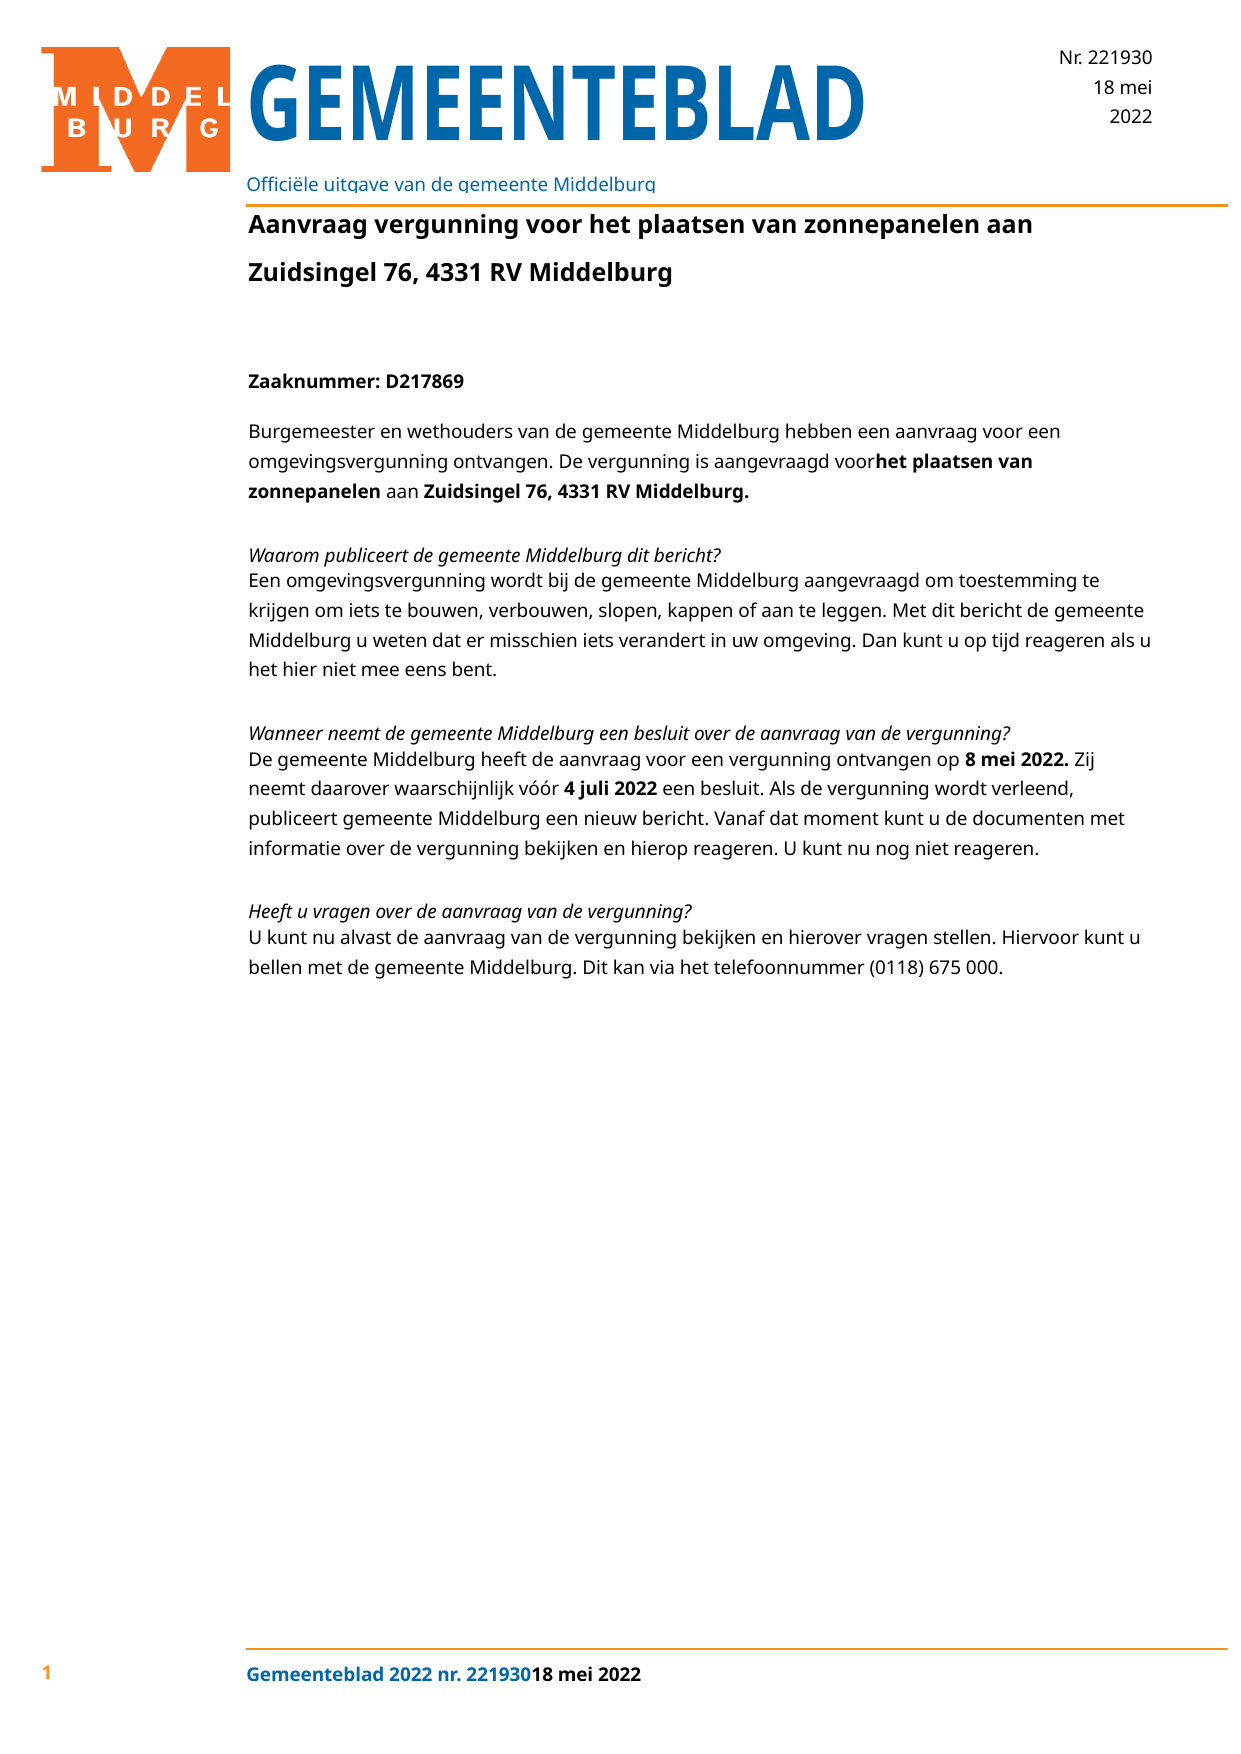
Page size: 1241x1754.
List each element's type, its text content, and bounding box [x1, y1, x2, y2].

text Aanvraag vergunning voor het plaatsen van zonnepanelen aan Zuidsingel 76, 4331 RV Middelburg [248, 207, 1152, 288]
text Een omgevingsvergunning wordt bij de gemeente Middelburg aangevraagd om toestemming te krijgen om iets te bouwen, verbouwen, slopen, kappen of aan te leggen. Met dit bericht de gemeente Middelburg u weten dat er misschien iets verandert in uw omgeving. Dan kunt u op tijd reageren als u het hier niet mee eens bent. [248, 568, 1152, 682]
text U kunt nu alvast de aanvraag van de vergunning bekijken en hierover vragen stellen. Hiervoor kunt u bellen met de gemeente Middelburg. Dit kan via het telefoonnummer (0118) 675 000. [248, 924, 1152, 980]
text Burgemeester en wethouders van de gemeente Middelburg hebben een aanvraag voor een omgevingsvergunning ontvangen. De vergunning is aangevraagd voorhet plaatsen van zonnepanelen aan Zuidsingel 76, 4331 RV Middelburg. [248, 419, 1152, 504]
text Heeft u vragen over de aanvraag van de vergunning? [248, 899, 1152, 924]
text Wanneer neemt de gemeente Middelburg een besluit over de aanvraag van de vergunning? [248, 720, 1152, 746]
picture [41, 47, 231, 172]
text De gemeente Middelburg heeft de aanvraag voor een vergunning ontvangen op 8 mei 2022. Zij neemt daarover waarschijnlijk vóór 4 juli 2022 een besluit. Als de vergunning wordt verleend, publiceert gemeente Middelburg een nieuw bericht. Vanaf dat moment kunt u de documenten met informatie over de vergunning bekijken en hierop reageren. U kunt nu nog niet reageren. [248, 746, 1152, 861]
text Zaaknummer: D217869 [248, 368, 1152, 394]
text Waarom publiceert de gemeente Middelburg dit bericht? [248, 542, 1152, 568]
